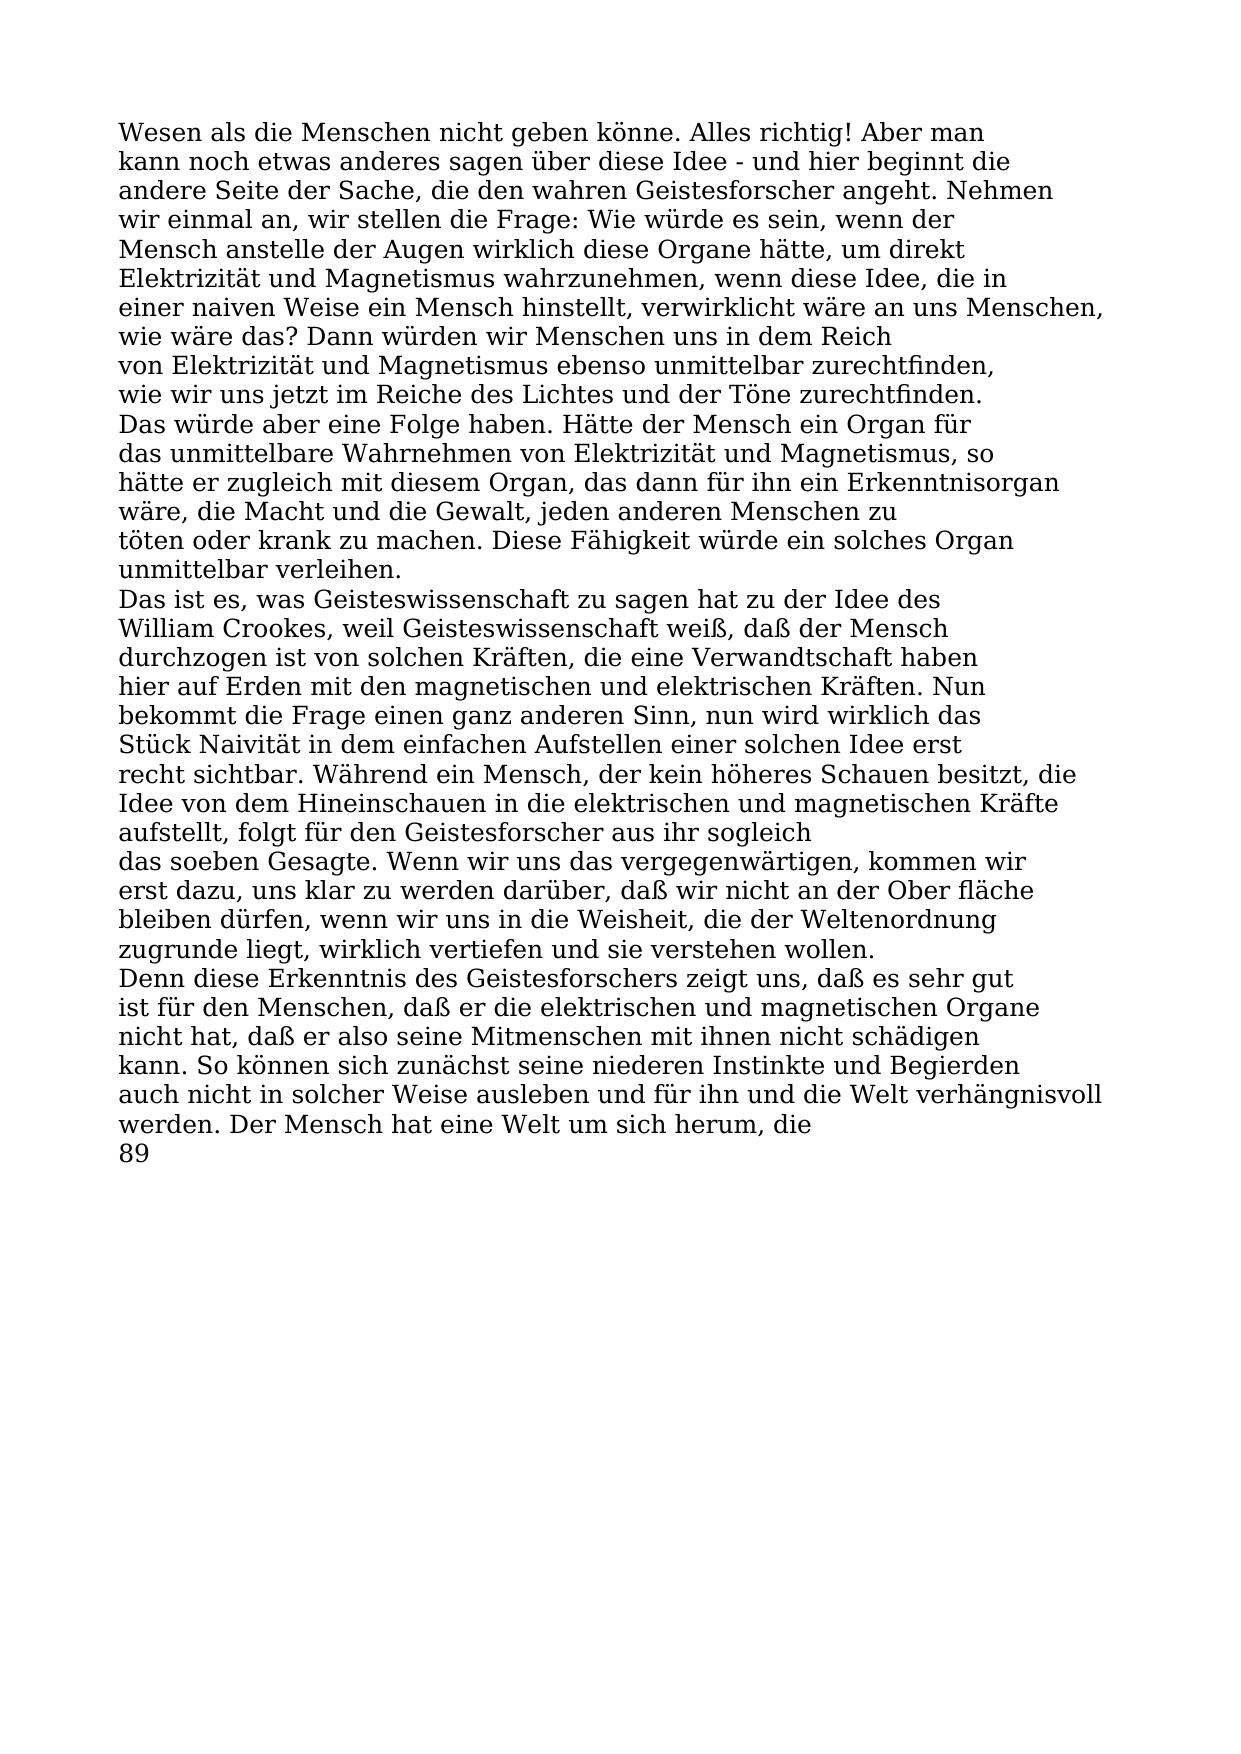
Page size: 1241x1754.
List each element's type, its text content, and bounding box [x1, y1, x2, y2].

text Elektrizität und Magnetismus wahrzunehmen, wenn diese Idee, die in [118, 264, 1122, 293]
text Stück Naivität in dem einfachen Aufstellen einer solchen Idee erst [118, 731, 1122, 760]
text 89 [118, 1139, 1122, 1168]
text andere Seite der Sache, die den wahren Geistesforscher angeht. Nehmen [118, 176, 1122, 206]
text recht sichtbar. Während ein Mensch, der kein höheres Schauen besitzt, die Idee von dem Hineinschauen in die elektrischen und magnetischen Kräfte aufstellt, folgt für den Geistesforscher aus ihr sogleich [118, 760, 1122, 847]
text Das würde aber eine Folge haben. Hätte der Mensch ein Organ für [118, 410, 1122, 439]
text auch nicht in solcher Weise ausleben und für ihn und die Welt verhängnisvoll werden. Der Mensch hat eine Welt um sich herum, die [118, 1081, 1122, 1139]
text Wesen als die Menschen nicht geben könne. Alles richtig! Aber man [118, 118, 1122, 147]
text unmittelbar verleihen. [118, 556, 1122, 585]
text Das ist es, was Geisteswissenschaft zu sagen hat zu der Idee des [118, 585, 1122, 614]
text nicht hat, daß er also seine Mitmenschen mit ihnen nicht schädigen [118, 1022, 1122, 1051]
text töten oder krank zu machen. Diese Fähigkeit würde ein solches Organ [118, 526, 1122, 556]
text kann. So können sich zunächst seine niederen Instinkte und Begierden [118, 1051, 1122, 1081]
text Mensch anstelle der Augen wirklich diese Organe hätte, um direkt [118, 235, 1122, 264]
text hier auf Erden mit den magnetischen und elektrischen Kräften. Nun [118, 672, 1122, 701]
text ist für den Menschen, daß er die elektrischen und magnetischen Organe [118, 993, 1122, 1022]
text bekommt die Frage einen ganz anderen Sinn, nun wird wirklich das [118, 701, 1122, 731]
text wir einmal an, wir stellen die Frage: Wie würde es sein, wenn der [118, 206, 1122, 235]
text erst dazu, uns klar zu werden darüber, daß wir nicht an der Ober fläche bleiben dürfen, wenn wir uns in die Weisheit, die der Weltenordnung zugrunde liegt, wirklich vertiefen und sie verstehen wollen. [118, 876, 1122, 964]
text William Crookes, weil Geisteswissenschaft weiß, daß der Mensch [118, 614, 1122, 643]
text hätte er zugleich mit diesem Organ, das dann für ihn ein Erkenntnisorgan wäre, die Macht und die Gewalt, jeden anderen Menschen zu [118, 468, 1122, 526]
text einer naiven Weise ein Mensch hinstellt, verwirklicht wäre an uns Menschen, wie wäre das? Dann würden wir Menschen uns in dem Reich [118, 293, 1122, 351]
text das unmittelbare Wahrnehmen von Elektrizität und Magnetismus, so [118, 439, 1122, 468]
text durchzogen ist von solchen Kräften, die eine Verwandtschaft haben [118, 643, 1122, 672]
text das soeben Gesagte. Wenn wir uns das vergegenwärtigen, kommen wir [118, 847, 1122, 876]
text von Elektrizität und Magnetismus ebenso unmittelbar zurechtfinden, [118, 351, 1122, 381]
text kann noch etwas anderes sagen über diese Idee - und hier beginnt die [118, 147, 1122, 176]
text wie wir uns jetzt im Reiche des Lichtes und der Töne zurechtfinden. [118, 381, 1122, 410]
text Denn diese Erkenntnis des Geistesforschers zeigt uns, daß es sehr gut [118, 964, 1122, 993]
